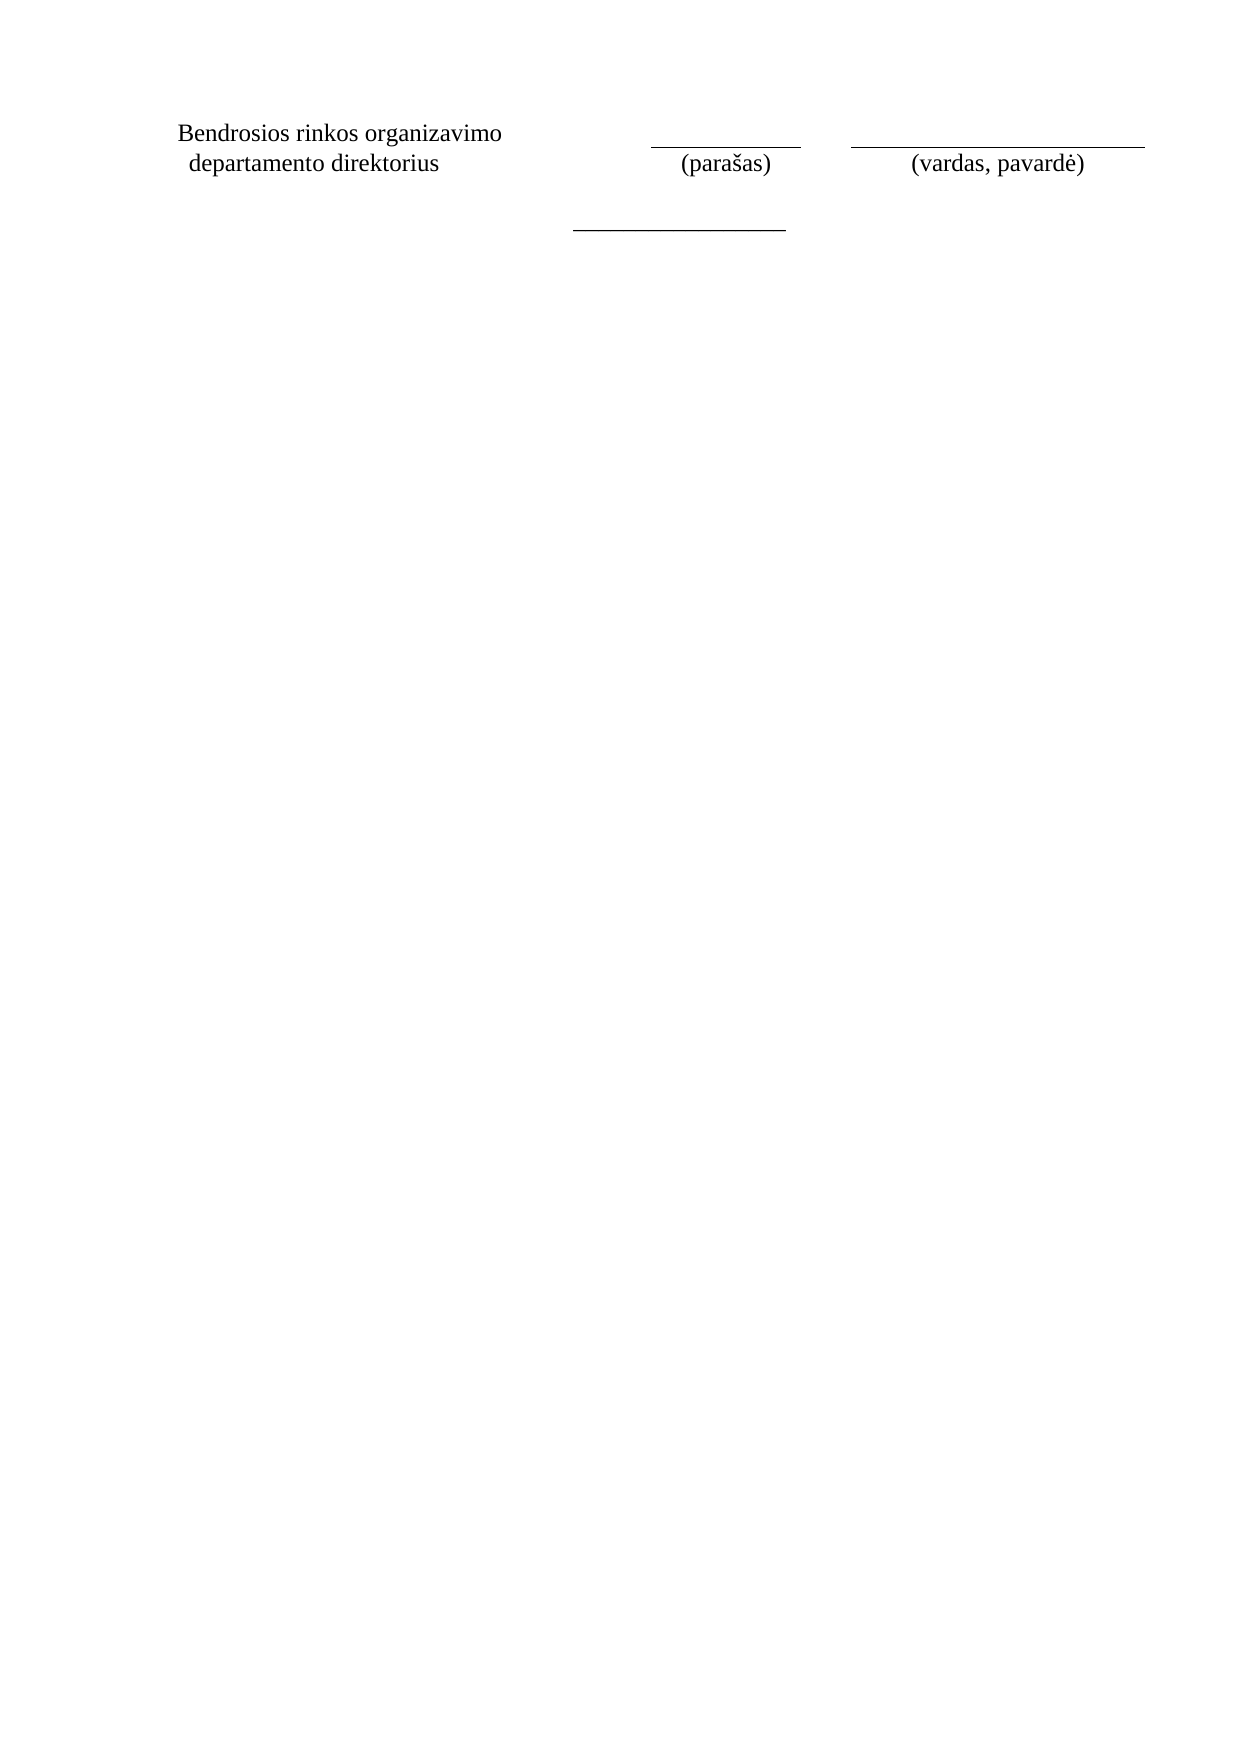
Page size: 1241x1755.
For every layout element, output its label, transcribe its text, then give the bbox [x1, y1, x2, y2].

table_header (vardas, pavardė) [851, 148, 1144, 177]
table_header [539, 147, 651, 177]
text Bendrosios rinkos organizavimo [177, 118, 1181, 147]
table_header [801, 147, 851, 177]
text _________________ [177, 205, 1181, 234]
table_header (parašas) [651, 148, 801, 177]
table_header departamento direktorius [177, 147, 538, 177]
